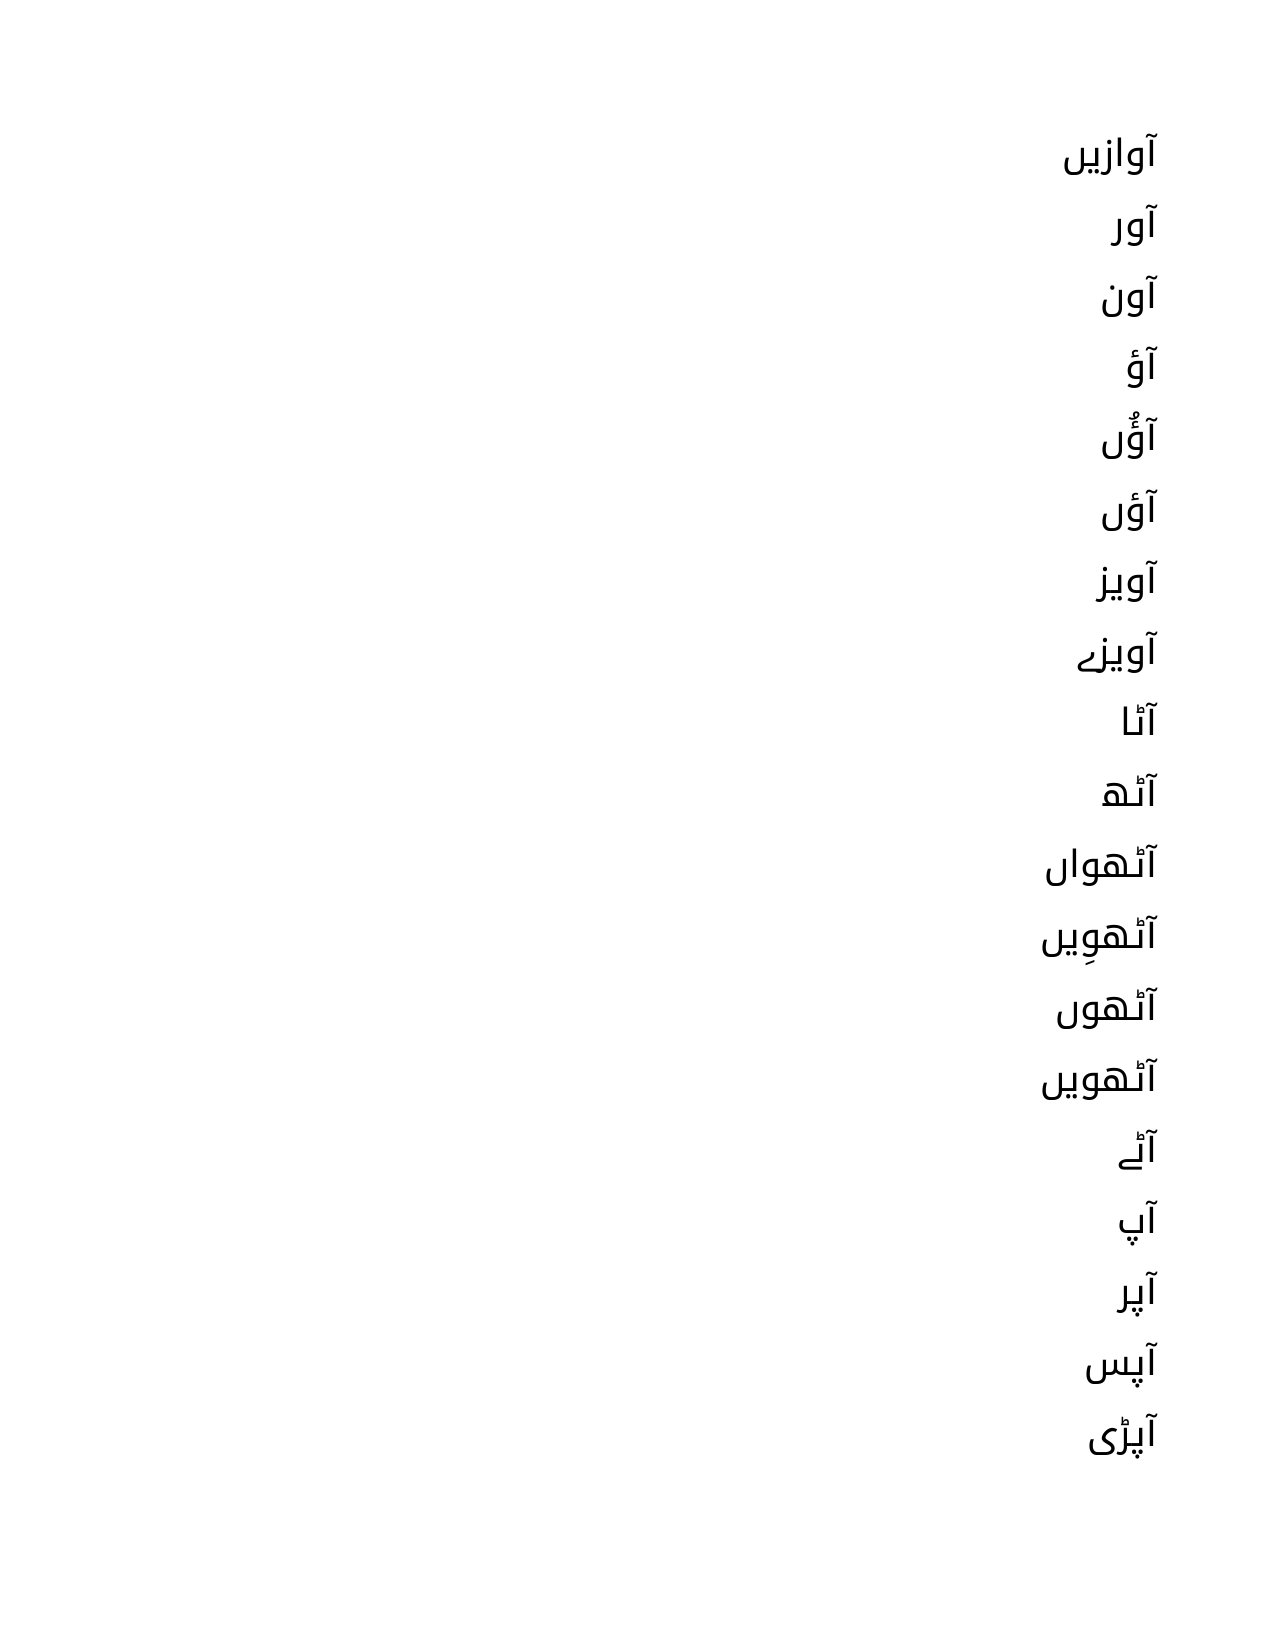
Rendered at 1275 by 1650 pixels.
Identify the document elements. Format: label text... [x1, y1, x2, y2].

text آوازیں [118, 118, 1157, 189]
text آٹھوں [118, 972, 1157, 1043]
text آپس [118, 1328, 1157, 1399]
text آؤ [118, 332, 1157, 403]
text آور [118, 189, 1157, 260]
text آؤُں [118, 403, 1157, 474]
text آٹا [118, 687, 1157, 758]
text آٹھویں [118, 1043, 1157, 1114]
text آویزے [118, 616, 1157, 687]
text آؤں [118, 474, 1157, 545]
text آویز [118, 545, 1157, 616]
text آٹھوِیں [118, 901, 1157, 972]
text آپڑی [118, 1399, 1157, 1470]
text آون [118, 260, 1157, 332]
text آپر [118, 1256, 1157, 1328]
text آٹھواں [118, 829, 1157, 901]
text آٹھ [118, 758, 1157, 829]
text آٹے [118, 1114, 1157, 1185]
text آپ [118, 1185, 1157, 1256]
